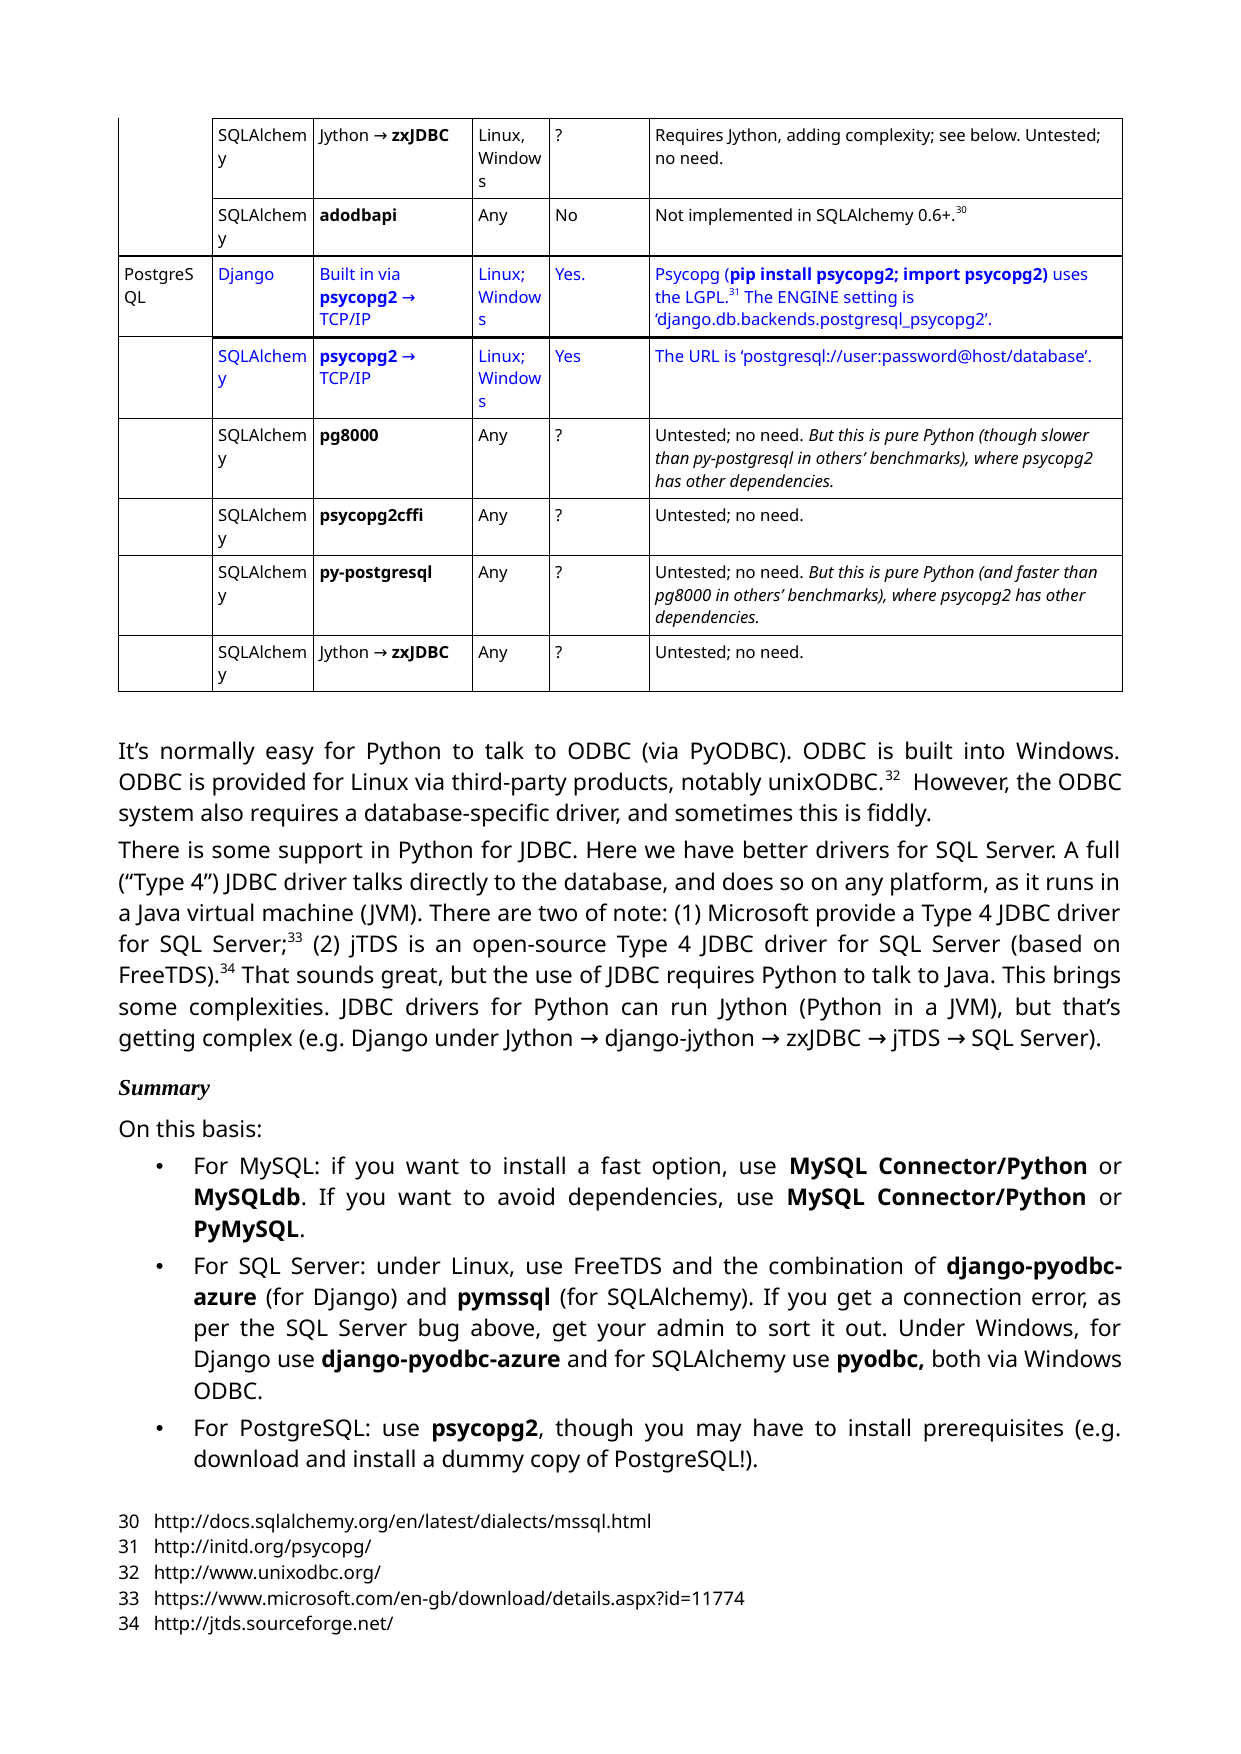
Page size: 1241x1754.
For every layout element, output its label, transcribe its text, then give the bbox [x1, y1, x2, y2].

text There is some support in Python for JDBC. Here we have better drivers for SQL Server. A full (“Type 4”) JDBC driver talks directly to the database, and does so on any platform, as it runs in a Java virtual machine (JVM). There are two of note: (1) Microsoft provide a Type 4 JDBC driver for SQL Server; (2) jTDS is an open-source Type 4 JDBC driver for SQL Server (based on FreeTDS). That sounds great, but the use of JDBC requires Python to talk to Java. This brings some complexities. JDBC drivers for Python can run Jython (Python in a JVM), but that’s getting complex (e.g. Django under Jython → django-jython → zxJDBC → jTDS → SQL Server). [118, 834, 1122, 1053]
table_cell SQLAlchemy [213, 556, 313, 634]
list For PostgreSQL: use psycopg2, though you may have to install prerequisites (e.g. download and install a dummy copy of PostgreSQL!). [156, 1412, 1122, 1474]
table_cell psycopg2 → TCP/IP [314, 339, 472, 418]
table_cell Psycopg (pip install psycopg2; import psycopg2) uses the LGPL. The ENGINE setting is ‘django.db.backends.postgresql_psycopg2’. [650, 257, 1122, 336]
table_cell Built in via psycopg2 → TCP/IP [314, 257, 472, 336]
list For SQL Server: under Linux, use FreeTDS and the combination of django-pyodbc-azure (for Django) and pymssql (for SQLAlchemy). If you get a connection error, as per the SQL Server bug above, get your admin to sort it out. Under Windows, for Django use django-pyodbc-azure and for SQLAlchemy use pyodbc, both via Windows ODBC. [156, 1250, 1122, 1406]
table_cell Linux; Windows [473, 257, 549, 336]
table_cell SQLAlchemy [213, 199, 313, 255]
table_cell PostgreSQL [119, 257, 212, 336]
table_cell ? [550, 636, 649, 691]
table_cell Requires Jython, adding complexity; see below. Untested; no need. [650, 119, 1122, 198]
table_cell ? [550, 556, 649, 634]
table_cell [119, 499, 212, 555]
table_cell No [550, 199, 649, 255]
table_cell SQLAlchemy [213, 119, 313, 198]
table_cell Any [473, 636, 549, 691]
table_cell adodbapi [314, 199, 472, 255]
table_cell Untested; no need. But this is pure Python (though slower than py-postgresql in others’ benchmarks), where psycopg2 has other dependencies. [650, 419, 1122, 498]
table_cell Any [473, 199, 549, 255]
table_cell py-postgresql [314, 556, 472, 634]
text http://jtds.sourceforge.net/ [118, 1610, 1122, 1636]
text https://www.microsoft.com/en-gb/download/details.aspx?id=11774 [118, 1585, 1122, 1610]
table_cell [119, 198, 212, 255]
table_cell pg8000 [314, 419, 472, 498]
table_cell Yes [550, 339, 649, 418]
table_cell Not implemented in SQLAlchemy 0.6+. [650, 199, 1122, 255]
text http://www.unixodbc.org/ [118, 1559, 1122, 1585]
table_cell [119, 118, 212, 198]
table_cell [119, 556, 212, 634]
table_cell Django [213, 257, 313, 336]
table_cell [119, 636, 212, 691]
table_cell [119, 337, 212, 418]
text On this basis: [118, 1113, 1122, 1144]
table_cell Linux, Windows [473, 119, 549, 198]
table_cell Yes. [550, 257, 649, 336]
table_cell SQLAlchemy [213, 636, 313, 691]
table_cell SQLAlchemy [213, 419, 313, 498]
table_cell Jython → zxJDBC [314, 636, 472, 691]
subtitle Summary [118, 1074, 1122, 1100]
table_cell ? [550, 419, 649, 498]
table_cell SQLAlchemy [213, 339, 313, 418]
table_cell ? [550, 119, 649, 198]
table_cell Jython → zxJDBC [314, 119, 472, 198]
table_cell The URL is ‘postgresql://user:password@host/database’. [650, 339, 1122, 418]
table_cell SQLAlchemy [213, 499, 313, 555]
table_cell Any [473, 499, 549, 555]
table_cell Any [473, 419, 549, 498]
table_cell Untested; no need. [650, 499, 1122, 555]
table_cell [119, 419, 212, 498]
table_cell psycopg2cffi [314, 499, 472, 555]
table_cell Untested; no need. [650, 636, 1122, 691]
table_cell ? [550, 499, 649, 555]
table_cell Linux; Windows [473, 339, 549, 418]
text It’s normally easy for Python to talk to ODBC (via PyODBC). ODBC is built into Windows. ODBC is provided for Linux via third-party products, notably unixODBC. However, the ODBC system also requires a database-specific driver, and sometimes this is fiddly. [118, 735, 1122, 828]
list For MySQL: if you want to install a fast option, use MySQL Connector/Python or MySQLdb. If you want to avoid dependencies, use MySQL Connector/Python or PyMySQL. [156, 1150, 1122, 1244]
table_cell Untested; no need. But this is pure Python (and faster than pg8000 in others’ benchmarks), where psycopg2 has other dependencies. [650, 556, 1122, 634]
table_cell Any [473, 556, 549, 634]
